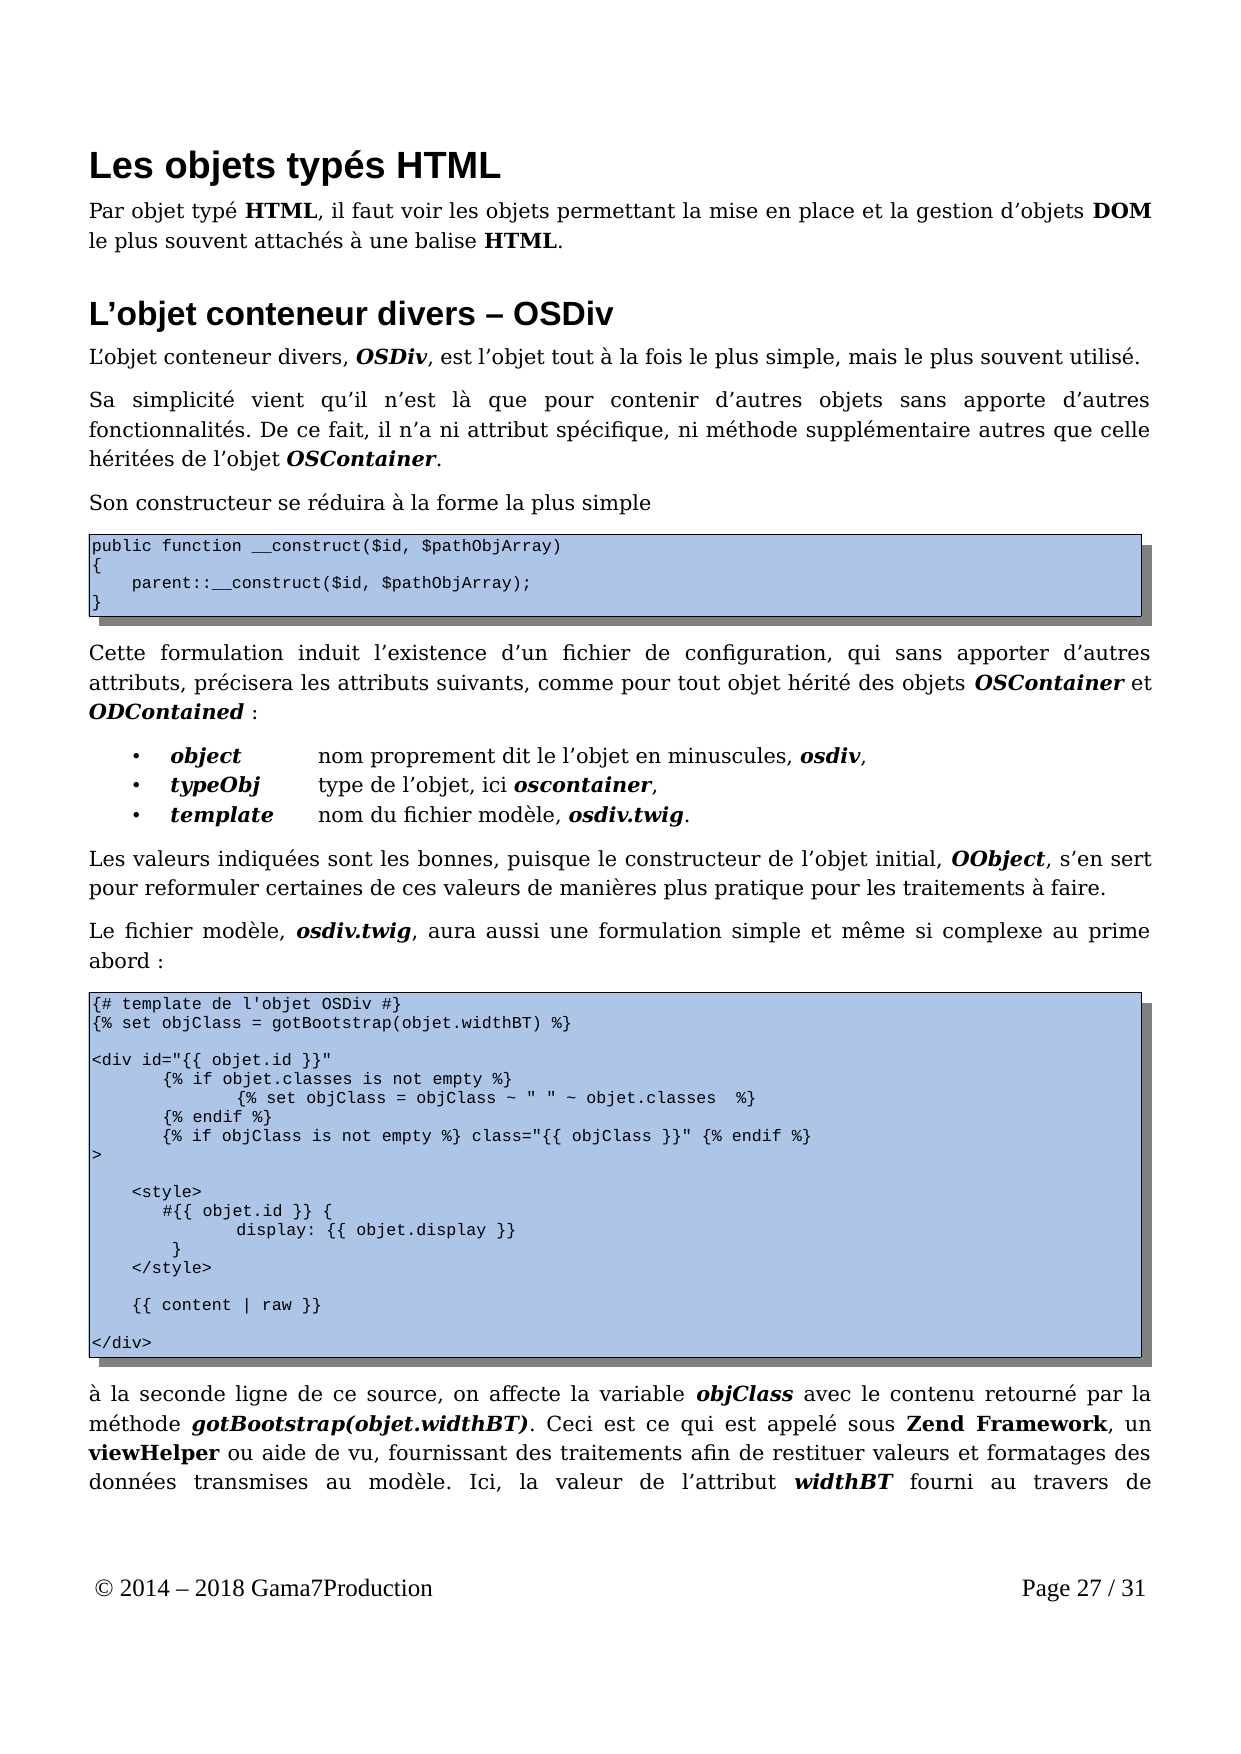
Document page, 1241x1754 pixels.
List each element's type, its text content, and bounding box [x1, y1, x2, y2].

text {% set objClass = objClass ~ " " ~ objet.classes %} [90, 1087, 1141, 1105]
text #{{ objet.id }} { [90, 1200, 1141, 1218]
list object nom proprement dit le l’objet en minuscules, osdiv, [133, 744, 1152, 768]
text public function __construct($id, $pathObjArray) [90, 535, 1141, 553]
text à la seconde ligne de ce source, on affecte la variable objClass avec le contenu retourné par la méthode gotBootstrap(objet.widthBT). Ceci est ce qui est appelé sous Zend Framework, un viewHelper ou aide de vu, fournissant des traitements afin de restituer valeurs et formatages des données transmises au modèle. Ici, la valeur de l’attribut widthBT fourni au travers de [88, 1382, 1152, 1494]
text {% endif %} [90, 1105, 1141, 1124]
text Les valeurs indiquées sont les bonnes, puisque le constructeur de l’objet initial, OObject, s’en sert pour reformuler certaines de ces valeurs de manières plus pratique pour les traitements à faire. [88, 846, 1152, 900]
text <style> [90, 1181, 1141, 1200]
subtitle Les objets typés HTML [88, 143, 1152, 187]
subtitle L’objet conteneur divers – OSDiv [88, 293, 1152, 332]
text {% if objet.classes is not empty %} [90, 1068, 1141, 1087]
text Son constructeur se réduira à la forme la plus simple [88, 491, 1152, 515]
text </div> [90, 1332, 1141, 1357]
text } [90, 1237, 1141, 1256]
text Sa simplicité vient qu’il n’est là que pour contenir d’autres objets sans apporte d’autres fonctionnalités. De ce fait, il n’a ni attribut spécifique, ni méthode supplémentaire autres que celle héritées de l’objet OSContainer. [88, 388, 1152, 471]
text Cette formulation induit l’existence d’un fichier de configuration, qui sans apporter d’autres attributs, précisera les attributs suivants, comme pour tout objet hérité des objets OSContainer et ODContained : [88, 641, 1152, 724]
text display: {{ objet.display }} [90, 1218, 1141, 1237]
text {{ content | raw }} [90, 1294, 1141, 1313]
text <div id="{{ objet.id }}" [90, 1049, 1141, 1068]
text L’objet conteneur divers, OSDiv, est l’objet tout à la fois le plus simple, mais le plus souvent utilisé. [88, 344, 1152, 369]
list template nom du fichier modèle, osdiv.twig. [133, 802, 1152, 827]
text > [90, 1143, 1141, 1162]
text </style> [90, 1256, 1141, 1275]
text Par objet typé HTML, il faut voir les objets permettant la mise en place et la gestion d’objets DOM le plus souvent attachés à une balise HTML. [88, 199, 1152, 253]
text {% set objClass = gotBootstrap(objet.widthBT) %} [90, 1011, 1141, 1030]
text { [90, 553, 1141, 572]
text Le fichier modèle, osdiv.twig, aura aussi une formulation simple et même si complexe au prime abord : [88, 919, 1152, 973]
list typeObj type de l’objet, ici oscontainer, [133, 773, 1152, 798]
text parent::__construct($id, $pathObjArray); [90, 572, 1141, 591]
text {% if objClass is not empty %} class="{{ objClass }}" {% endif %} [90, 1124, 1141, 1143]
text {# template de l'objet OSDiv #} [90, 993, 1141, 1011]
text } [90, 591, 1141, 616]
